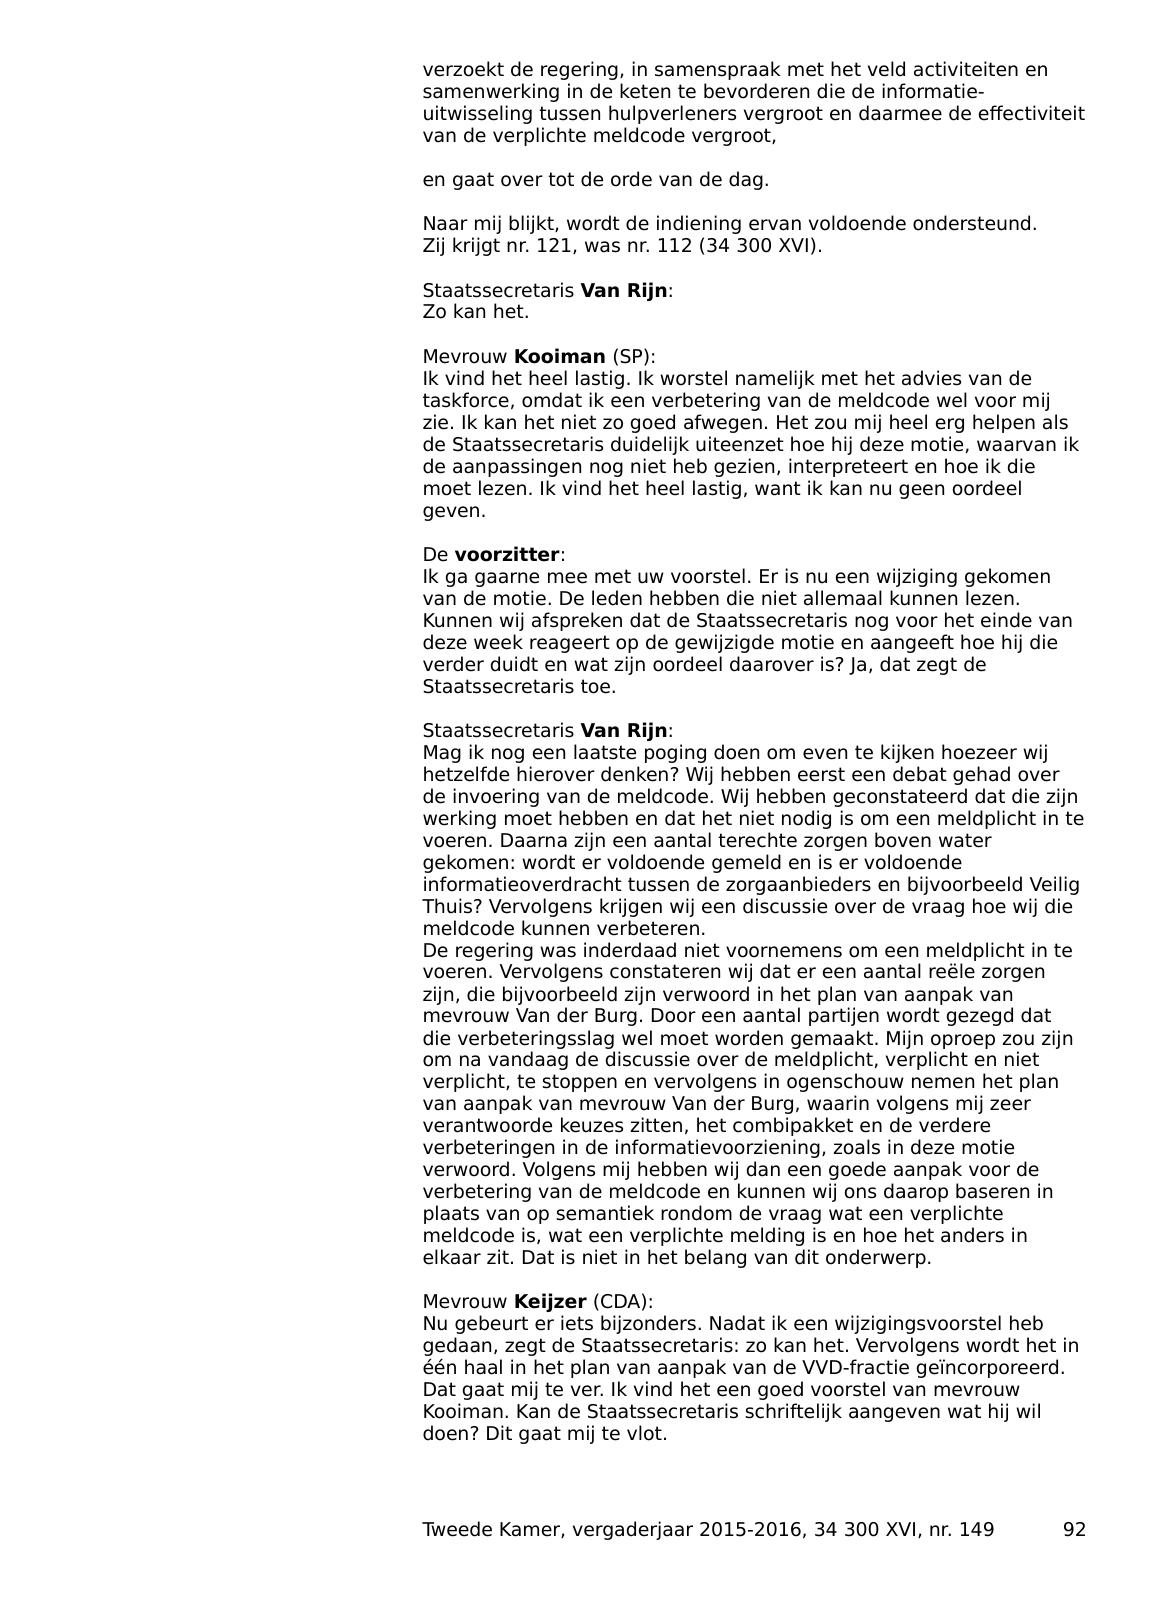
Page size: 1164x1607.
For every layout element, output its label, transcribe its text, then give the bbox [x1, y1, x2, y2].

text De voorzitter: [422, 544, 1087, 566]
text Ik vind het heel lastig. Ik worstel namelijk met het advies van de taskforce, omdat ik een verbetering van de meldcode wel voor mij zie. Ik kan het niet zo goed afwegen. Het zou mij heel erg helpen als de Staatssecretaris duidelijk uiteenzet hoe hij deze motie, waarvan ik de aanpassingen nog niet heb gezien, interpreteert en hoe ik die moet lezen. Ik vind het heel lastig, want ik kan nu geen oordeel geven. [422, 368, 1087, 521]
text Mevrouw Kooiman (SP): [422, 346, 1087, 368]
text verzoekt de regering, in samenspraak met het veld activiteiten en samenwerking in de keten te bevorderen die de informatie-uitwisseling tussen hulpverleners vergroot en daarmee de effectiviteit van de verplichte meldcode vergroot, [422, 59, 1087, 147]
text Mevrouw Keijzer (CDA): [422, 1291, 1087, 1313]
text De regering was inderdaad niet voornemens om een meldplicht in te voeren. Vervolgens constateren wij dat er een aantal reële zorgen zijn, die bijvoorbeeld zijn verwoord in het plan van aanpak van mevrouw Van der Burg. Door een aantal partijen wordt gezegd dat die verbeteringsslag wel moet worden gemaakt. Mijn oproep zou zijn om na vandaag de discussie over de meldplicht, verplicht en niet verplicht, te stoppen en vervolgens in ogenschouw nemen het plan van aanpak van mevrouw Van der Burg, waarin volgens mij zeer verantwoorde keuzes zitten, het combipakket en de verdere verbeteringen in de informatievoorziening, zoals in deze motie verwoord. Volgens mij hebben wij dan een goede aanpak voor de verbetering van de meldcode en kunnen wij ons daarop baseren in plaats van op semantiek rondom de vraag wat een verplichte meldcode is, wat een verplichte melding is en hoe het anders in elkaar zit. Dat is niet in het belang van dit onderwerp. [422, 939, 1087, 1269]
text Zo kan het. [422, 301, 1087, 323]
text Staatssecretaris Van Rijn: [422, 279, 1087, 301]
text Nu gebeurt er iets bijzonders. Nadat ik een wijzigingsvoorstel heb gedaan, zegt de Staatssecretaris: zo kan het. Vervolgens wordt het in één haal in het plan van aanpak van de VVD-fractie geïncorporeerd. Dat gaat mij te ver. Ik vind het een goed voorstel van mevrouw Kooiman. Kan de Staatssecretaris schriftelijk aangeven wat hij wil doen? Dit gaat mij te vlot. [422, 1313, 1087, 1445]
text Ik ga gaarne mee met uw voorstel. Er is nu een wijziging gekomen van de motie. De leden hebben die niet allemaal kunnen lezen. Kunnen wij afspreken dat de Staatssecretaris nog voor het einde van deze week reageert op de gewijzigde motie en aangeeft hoe hij die verder duidt en wat zijn oordeel daarover is? Ja, dat zegt de Staatssecretaris toe. [422, 566, 1087, 697]
text Mag ik nog een laatste poging doen om even te kijken hoezeer wij hetzelfde hierover denken? Wij hebben eerst een debat gehad over de invoering van de meldcode. Wij hebben geconstateerd dat die zijn werking moet hebben en dat het niet nodig is om een meldplicht in te voeren. Daarna zijn een aantal terechte zorgen boven water gekomen: wordt er voldoende gemeld en is er voldoende informatieoverdracht tussen de zorgaanbieders en bijvoorbeeld Veilig Thuis? Vervolgens krijgen wij een discussie over de vraag hoe wij die meldcode kunnen verbeteren. [422, 742, 1087, 939]
text Zij krijgt nr. 121, was nr. 112 (34 300 XVI). [422, 235, 1087, 257]
text en gaat over tot de orde van de dag. [422, 169, 1087, 191]
text Staatssecretaris Van Rijn: [422, 720, 1087, 742]
text Naar mij blijkt, wordt de indiening ervan voldoende ondersteund. [422, 213, 1087, 235]
